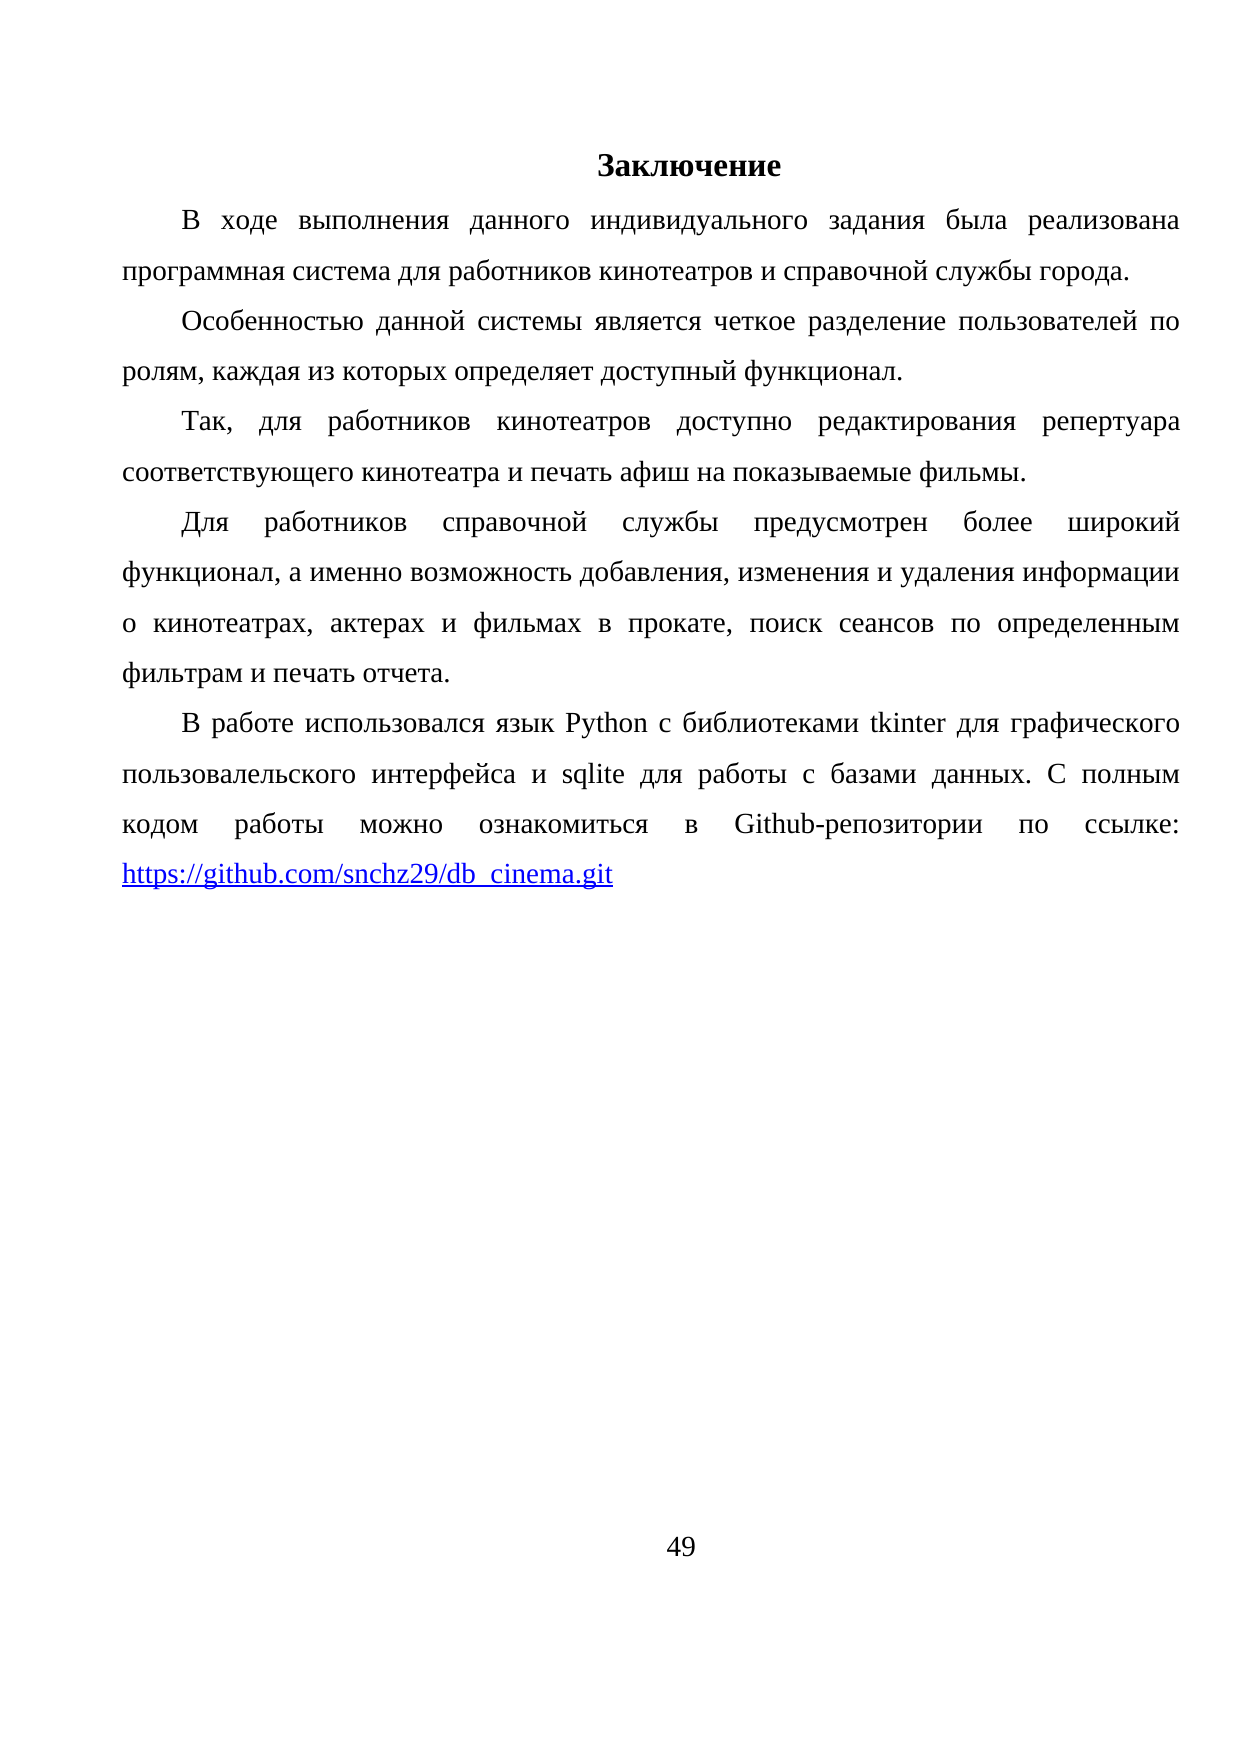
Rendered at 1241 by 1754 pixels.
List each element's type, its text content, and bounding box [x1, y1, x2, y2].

text В ходе выполнения данного индивидуального задания была реализована программная система для работников кинотеатров и справочной службы города. [122, 202, 1181, 286]
text Для работников справочной службы предусмотрен более широкий функционал, а именно возможность добавления, изменения и удаления информации о кинотеатрах, актерах и фильмах в прокате, поиск сеансов по определенным фильтрам и печать отчета. [122, 504, 1181, 689]
subtitle Заключение [197, 145, 1181, 183]
text В работе использовался язык Python с библиотеками tkinter для графического пользовалельского интерфейса и sqlite для работы с базами данных. С полным кодом работы можно ознакомиться в Github-репозитории по ссылке: https://github.com/snchz29/db_cinema.git [122, 705, 1181, 890]
text Так, для работников кинотеатров доступно редактирования репертуара соответствующего кинотеатра и печать афиш на показываемые фильмы. [122, 403, 1181, 487]
text Особенностью данной системы является четкое разделение пользователей по ролям, каждая из которых определяет доступный функционал. [122, 303, 1181, 387]
